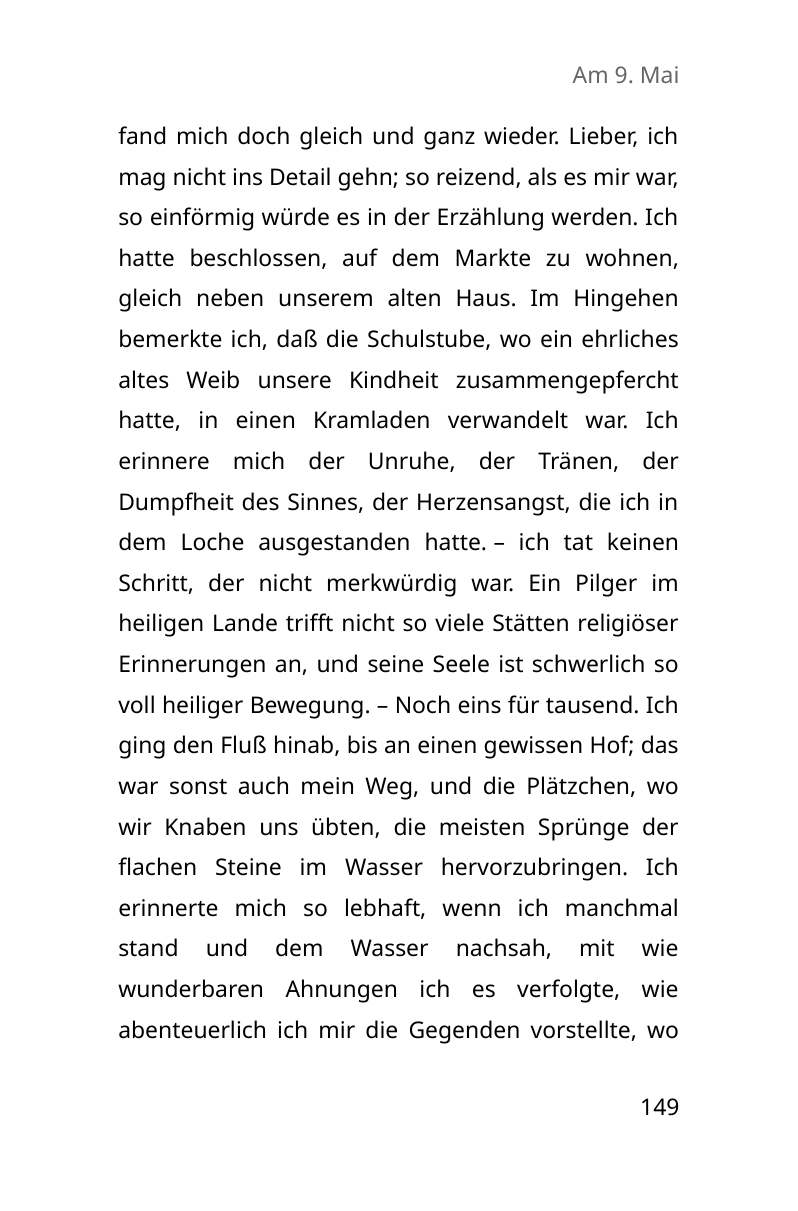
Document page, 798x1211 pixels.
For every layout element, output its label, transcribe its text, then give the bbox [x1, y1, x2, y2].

text fand mich doch gleich und ganz wieder. Lieber, ich mag nicht ins Detail gehn; so reizend, als es mir war, so einförmig würde es in der Erzählung werden. Ich hatte beschlossen, auf dem Markte zu wohnen, gleich neben unserem alten Haus. Im Hingehen bemerkte ich, daß die Schulstube, wo ein ehrliches altes Weib unsere Kindheit zusammengepfercht hatte, in einen Kramladen verwandelt war. Ich erinnere mich der Unruhe, der Tränen, der Dumpfheit des Sinnes, der Herzensangst, die ich in dem Loche ausgestanden hatte. – ich tat keinen Schritt, der nicht merkwürdig war. Ein Pilger im heiligen Lande trifft nicht so viele Stätten religiöser Erinnerungen an, und seine Seele ist schwerlich so voll heiliger Bewegung. – Noch eins für tausend. Ich ging den Fluß hinab, bis an einen gewissen Hof; das war sonst auch mein Weg, und die Plätzchen, wo wir Knaben uns übten, die meisten Sprünge der flachen Steine im Wasser hervorzubringen. Ich erinnerte mich so lebhaft, wenn ich manchmal stand und dem Wasser nachsah, mit wie wunderbaren Ahnungen ich es verfolgte, wie abenteuerlich ich mir die Gegenden vorstellte, wo [118, 120, 679, 1045]
